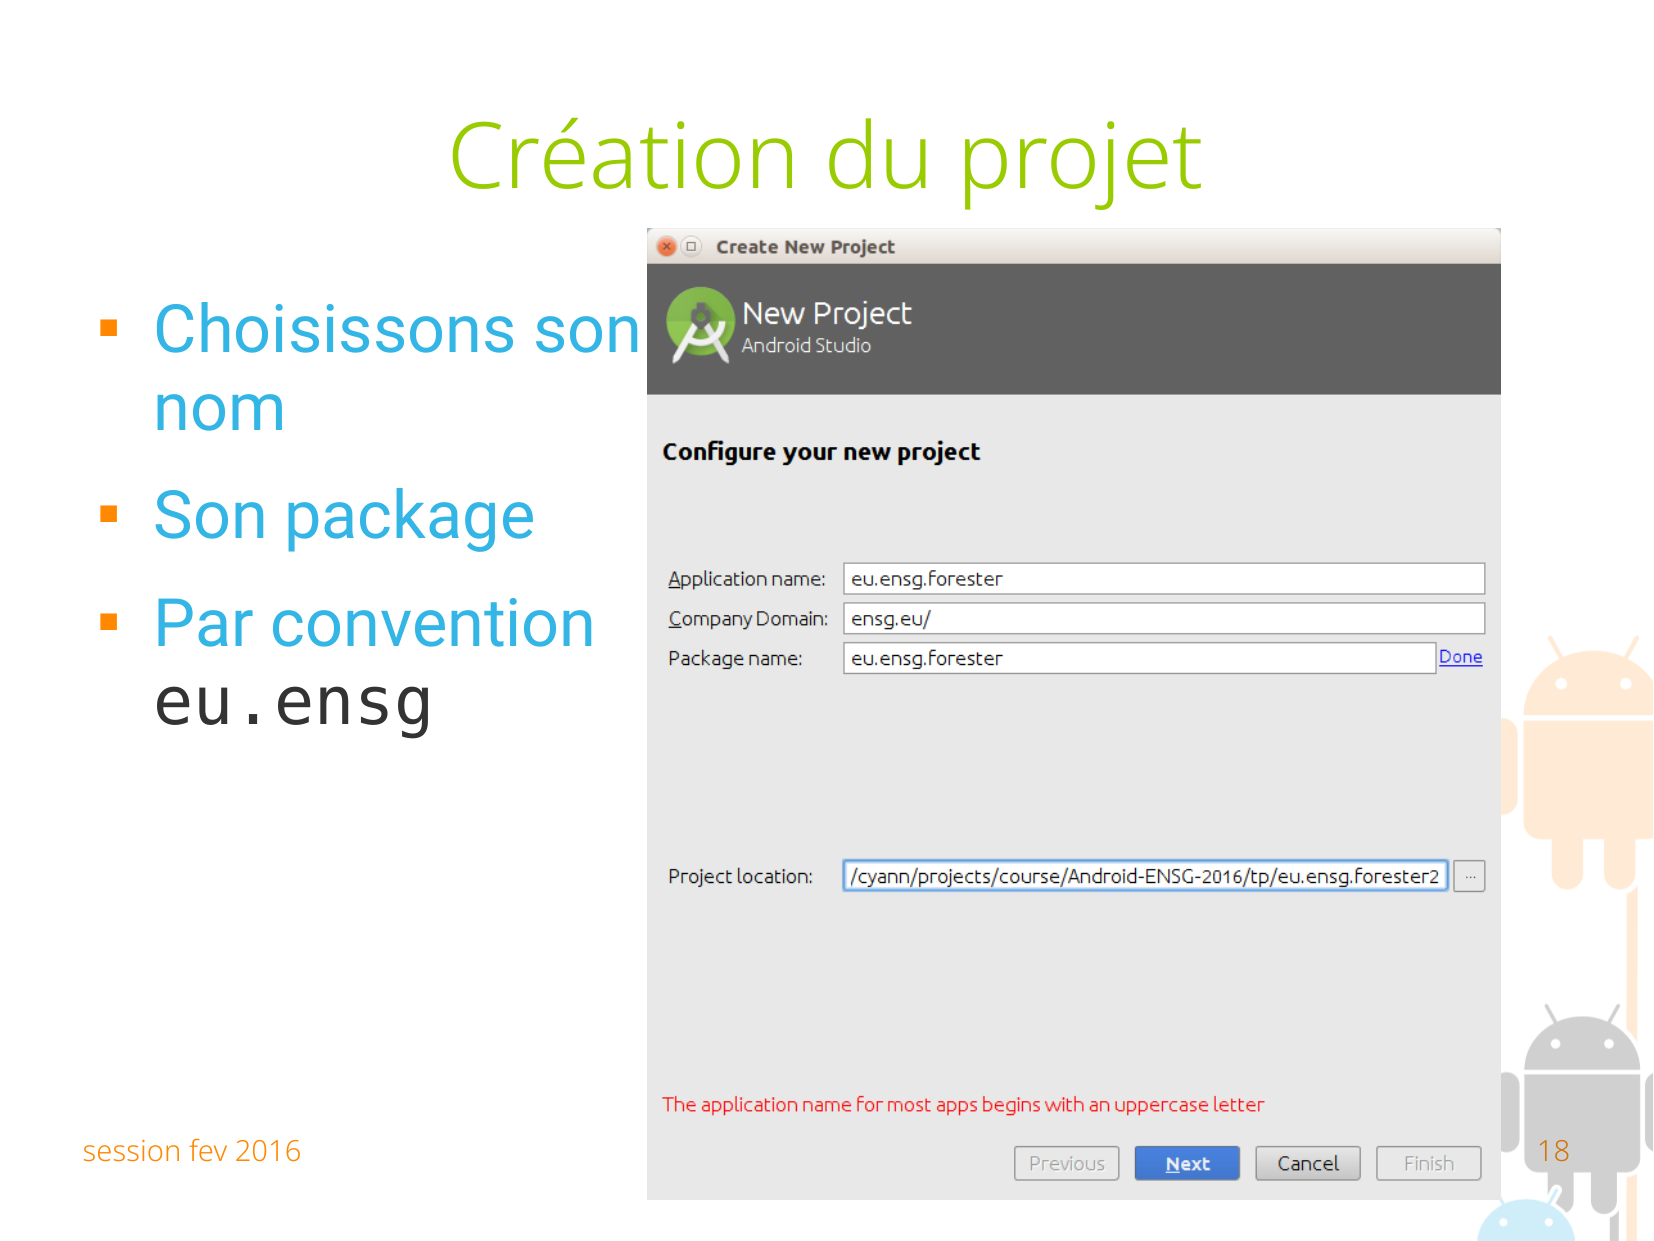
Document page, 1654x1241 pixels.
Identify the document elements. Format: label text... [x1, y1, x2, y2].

title Création du projet [82, 49, 1571, 257]
picture [240, 228, 1654, 1241]
list Choisissons son nom Son package Par convention eu.ensg [82, 290, 646, 1010]
